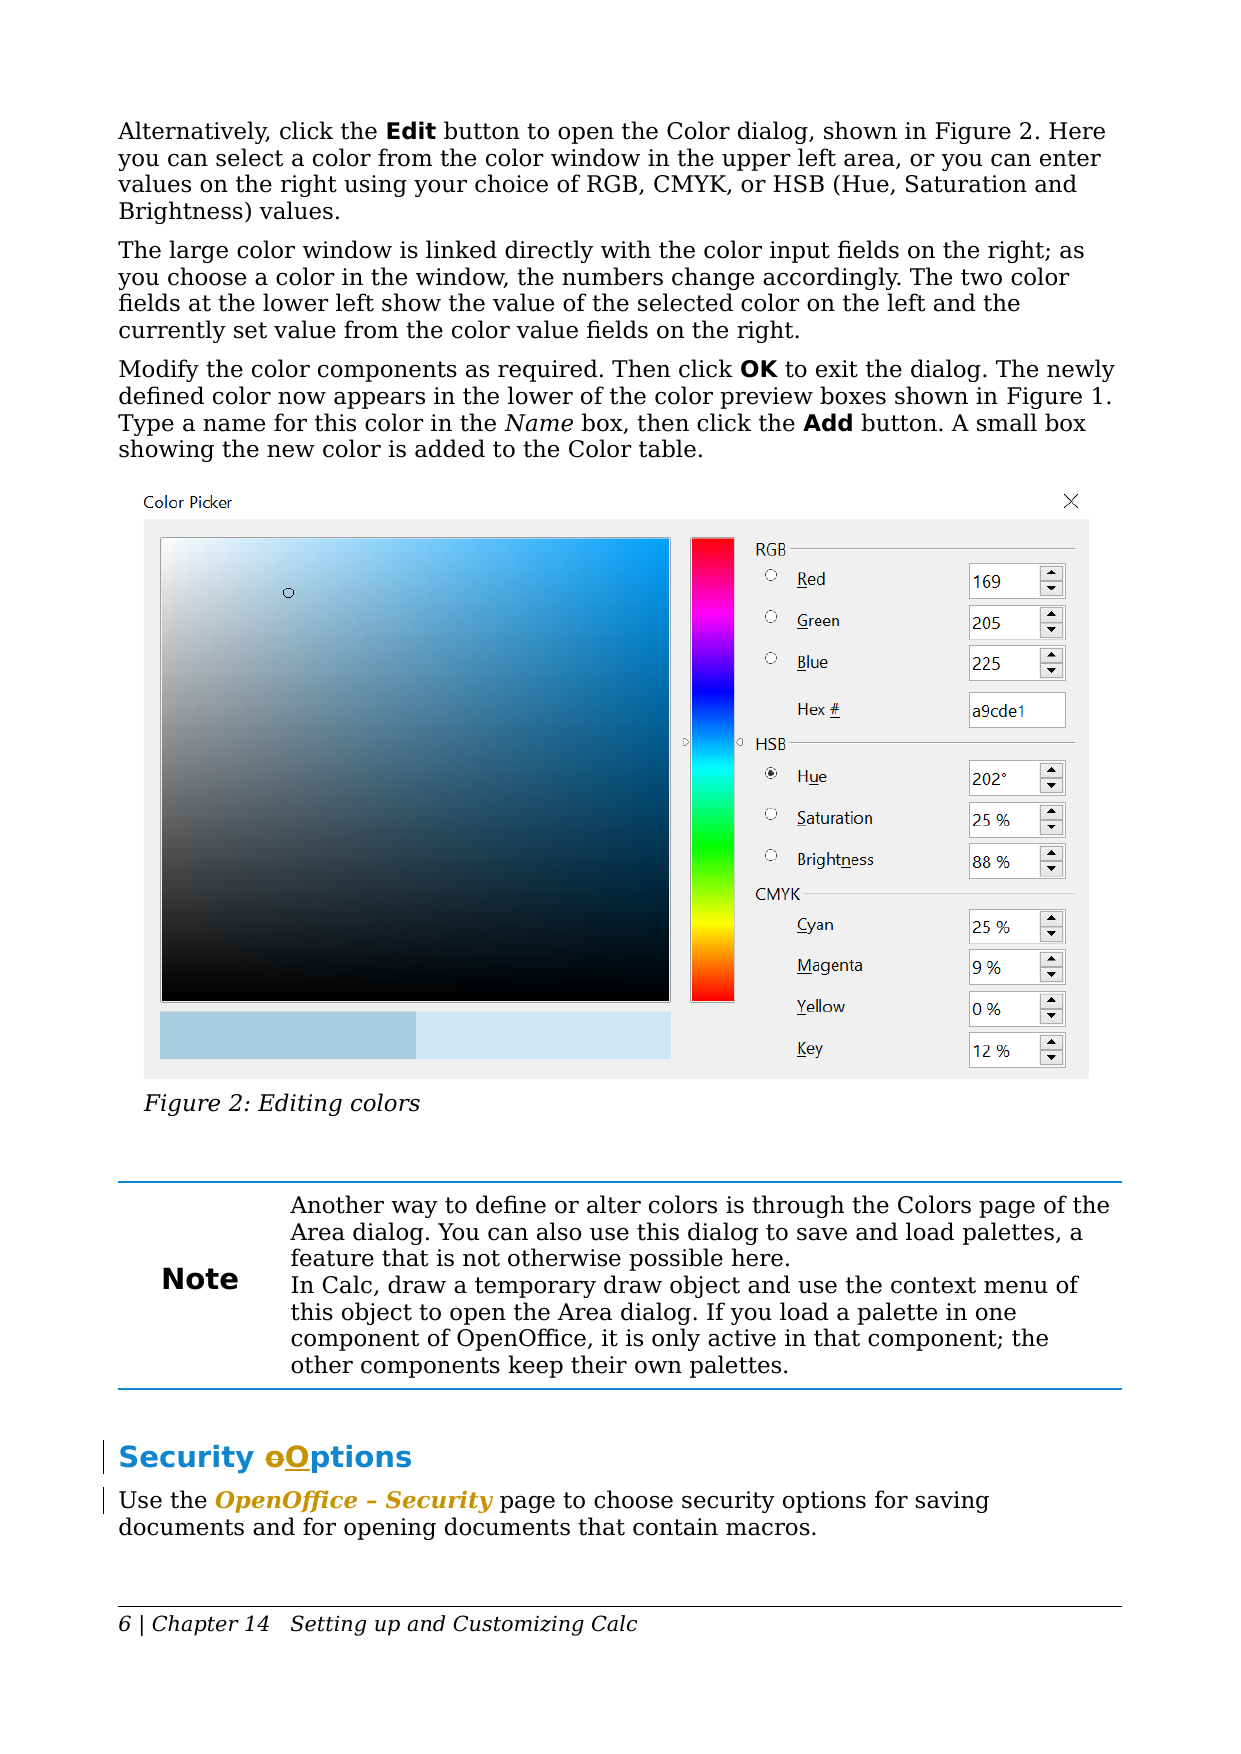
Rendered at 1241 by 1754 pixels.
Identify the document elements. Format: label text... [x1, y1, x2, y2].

text The large color window is linked directly with the color input fields on the right; as you choose a color in the window, the numbers change accordingly. The two color fields at the lower left show the value of the selected color on the left and the currently set value from the color value fields on the right. [118, 237, 1122, 344]
picture [143, 488, 1089, 1079]
text Alternatively, click the Edit button to open the Color dialog, shown in Figure 2. Here you can select a color from the color window in the upper left area, or you can enter values on the right using your choice of RGB, CMYK, or HSB (Hue, Saturation and Brightness) values. [118, 118, 1122, 225]
text Use the OpenOffice – Security page to choose security options for saving documents and for opening documents that contain macros. [118, 1487, 1122, 1540]
text Figure 2: Editing colors [144, 1090, 1096, 1117]
table_header Another way to define or alter colors is through the Colors page of the Area dialog. You can also use this dialog to save and load palettes, a feature that is not otherwise possible here. In Calc, draw a temporary draw object and use the context menu of this object to open the Area dialog. If you load a palette in one component of OpenOffice, it is only active in that component; the other components keep their own palettes. [281, 1183, 1122, 1387]
subtitle Security Options [118, 1440, 1122, 1474]
table_header Note [118, 1183, 281, 1387]
text Modify the color components as required. Then click OK to exit the dialog. The newly defined color now appears in the lower of the color preview boxes shown in Figure 1. Type a name for this color in the Name box, then click the Add button. A small box showing the new color is added to the Color table. [118, 356, 1122, 463]
